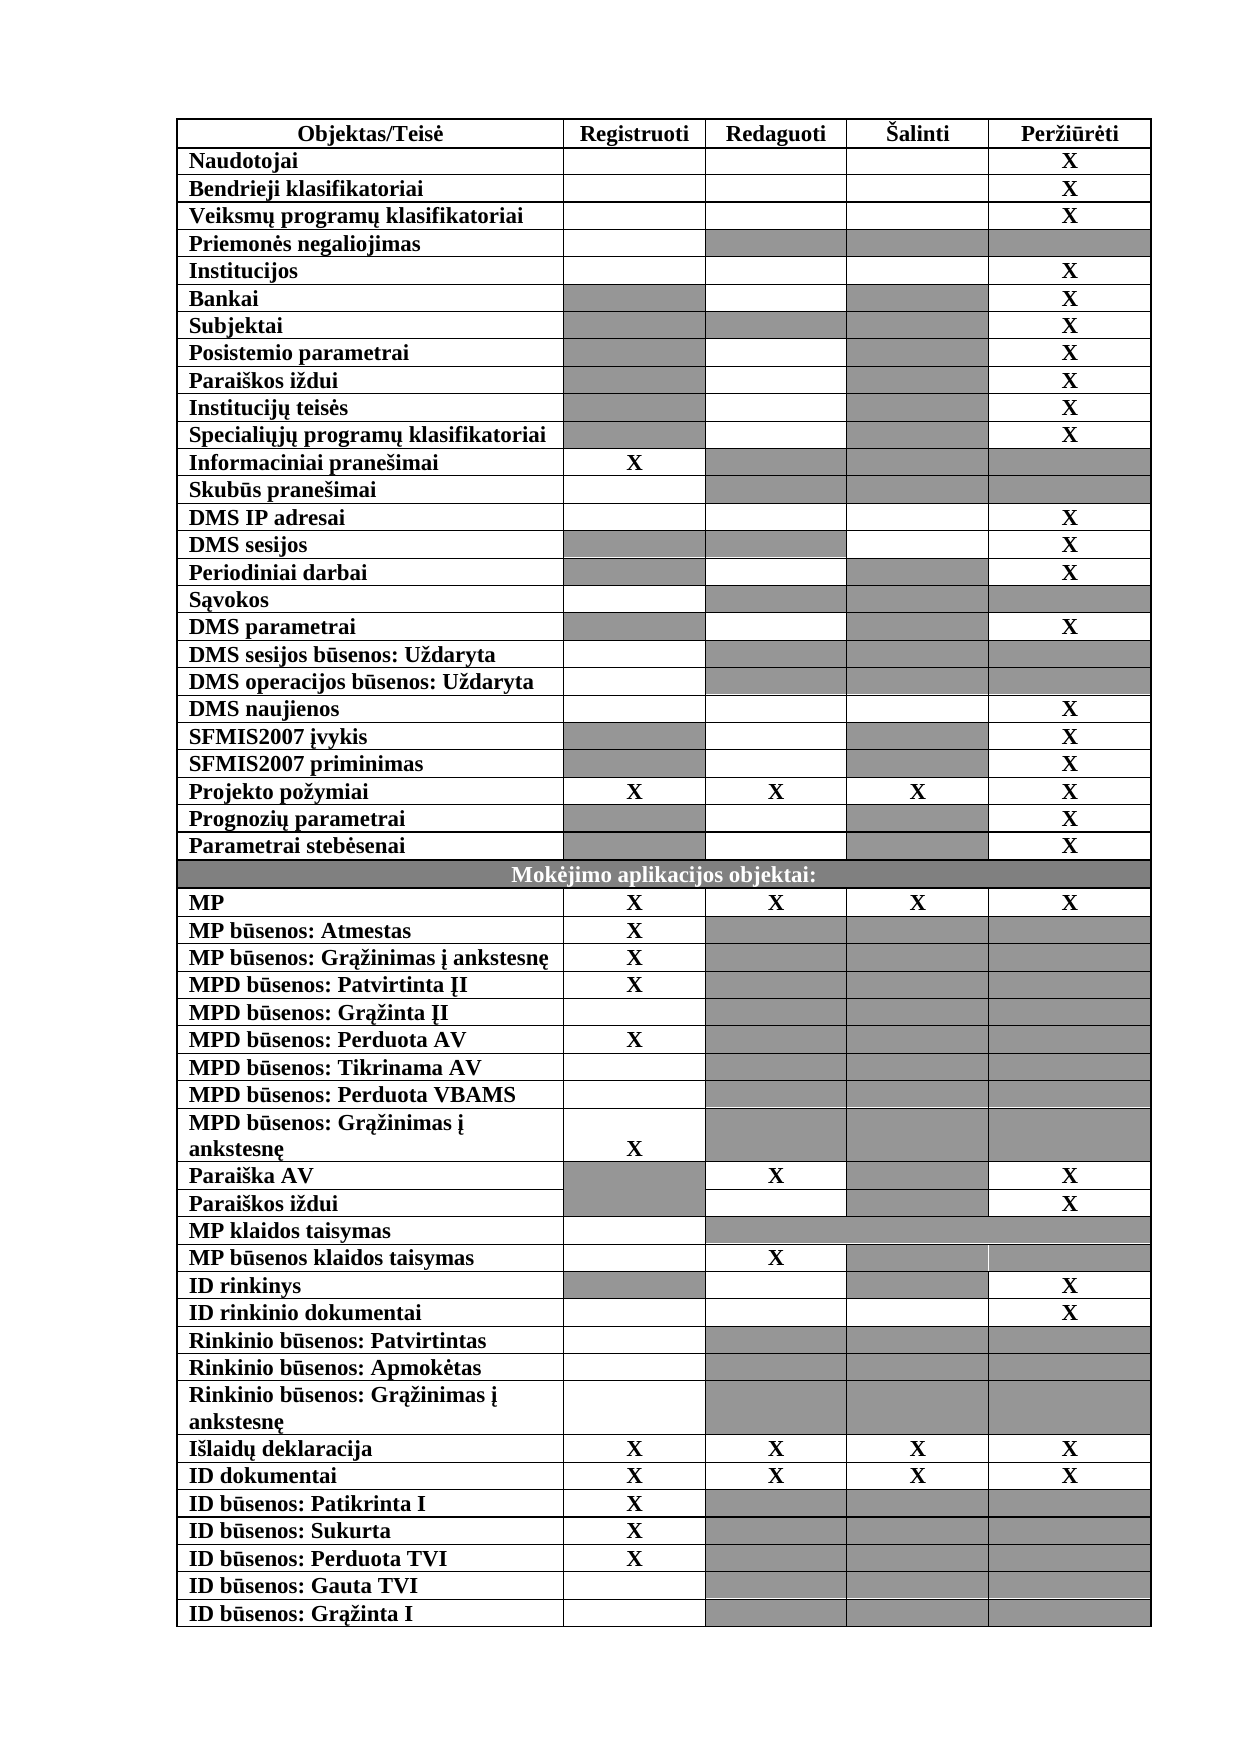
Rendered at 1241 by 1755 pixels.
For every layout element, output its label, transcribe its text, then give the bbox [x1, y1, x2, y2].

table_cell X [989, 613, 1150, 640]
table_cell [847, 723, 988, 749]
table_cell Institucijų teisės [178, 394, 563, 421]
table_cell [989, 1354, 1150, 1380]
table_cell [564, 641, 705, 667]
table_cell Rinkinio būsenos: Grąžinimas į ankstesnę [178, 1381, 563, 1434]
table_cell [564, 339, 705, 366]
table_cell [706, 1026, 846, 1053]
table_cell X [989, 203, 1150, 229]
table_cell [706, 944, 846, 971]
table_cell X [847, 1463, 988, 1489]
table_cell [706, 422, 846, 448]
table_cell Projekto požymiai [178, 778, 563, 804]
table_cell [706, 586, 846, 612]
table_cell MPD būsenos: Tikrinama AV [178, 1054, 563, 1080]
table_cell [564, 394, 705, 421]
table_cell [706, 668, 846, 694]
table_cell [847, 944, 988, 971]
table_cell [706, 750, 846, 777]
table_cell X [989, 778, 1150, 804]
table_cell X [989, 312, 1150, 338]
table_cell X [989, 696, 1150, 722]
table_cell [564, 1600, 705, 1626]
table_cell [706, 394, 846, 421]
table_cell [706, 1545, 846, 1571]
table_cell X [989, 285, 1150, 311]
table_cell DMS operacijos būsenos: Uždaryta [178, 668, 563, 694]
table_cell [706, 203, 846, 229]
table_cell X [706, 1463, 846, 1489]
table_cell DMS parametrai [178, 613, 563, 640]
table_cell X [564, 1490, 705, 1516]
table_cell [564, 559, 705, 585]
table_header Peržiūrėti [989, 120, 1150, 147]
table_cell [847, 504, 988, 530]
table_cell [847, 1518, 988, 1544]
table_cell [989, 668, 1150, 694]
table_cell [847, 1081, 988, 1107]
table_cell [706, 1518, 846, 1544]
table_cell X [989, 1272, 1150, 1298]
table_cell X [706, 889, 846, 916]
table_cell [989, 230, 1150, 256]
table_cell [706, 1299, 846, 1326]
table_cell [989, 917, 1150, 943]
table_cell Naudotojai [178, 149, 563, 174]
table_cell [706, 613, 846, 640]
table_cell X [564, 1545, 705, 1571]
table_cell [847, 257, 988, 283]
table_cell [706, 175, 846, 201]
table_cell [706, 833, 846, 859]
table_cell [564, 696, 705, 722]
table_header Redaguoti [706, 120, 846, 147]
table_cell [989, 449, 1150, 475]
table_cell MPD būsenos: Grąžinta ĮI [178, 999, 563, 1025]
table_cell [847, 1600, 988, 1626]
table_cell MPD būsenos: Grąžinimas į ankstesnę [178, 1109, 563, 1161]
table_cell [564, 422, 705, 448]
table_cell [847, 1327, 988, 1353]
table_cell SFMIS2007 priminimas [178, 750, 563, 777]
table_cell Bankai [178, 285, 563, 311]
table_cell ID būsenos: Patikrinta I [178, 1490, 563, 1516]
table_cell [847, 312, 988, 338]
table_cell [706, 1354, 846, 1380]
table_cell [564, 1054, 705, 1080]
table_cell [989, 1600, 1150, 1626]
table_cell Sąvokos [178, 586, 563, 612]
table_cell X [989, 889, 1150, 916]
table_cell [564, 750, 705, 777]
table_cell MPD būsenos: Patvirtinta ĮI [178, 972, 563, 998]
table_cell ID rinkinys [178, 1272, 563, 1298]
table_cell MP būsenos: Atmestas [178, 917, 563, 943]
table_cell Išlaidų deklaracija [178, 1435, 563, 1462]
table_cell [706, 531, 846, 557]
table_cell [847, 1354, 988, 1380]
table_cell [706, 476, 846, 503]
table_cell DMS sesijos būsenos: Uždaryta [178, 641, 563, 667]
table_cell [706, 1109, 846, 1161]
table_cell [706, 257, 846, 283]
table_cell ID būsenos: Sukurta [178, 1518, 563, 1544]
table_cell [706, 449, 846, 475]
table_cell [564, 1327, 705, 1353]
table_cell [706, 1490, 846, 1516]
table_cell [564, 723, 705, 749]
table_cell X [989, 422, 1150, 448]
table_cell [989, 1026, 1150, 1053]
table_cell [847, 641, 988, 667]
table_cell [564, 613, 705, 640]
table_cell [564, 1299, 705, 1326]
table_cell X [989, 723, 1150, 749]
table_cell [847, 394, 988, 421]
table_cell [706, 1272, 846, 1298]
table_cell [847, 422, 988, 448]
table_cell [847, 999, 988, 1025]
table_cell [706, 285, 846, 311]
table_cell X [989, 367, 1150, 393]
table_cell X [564, 778, 705, 804]
table_cell [564, 999, 705, 1025]
table_cell Paraiškos iždui [178, 1190, 563, 1216]
table_cell X [564, 889, 705, 916]
table_cell [706, 559, 846, 585]
table_cell X [989, 504, 1150, 530]
table_cell [564, 531, 705, 557]
table_cell [847, 586, 988, 612]
table_cell [564, 1217, 705, 1243]
table_cell [989, 1572, 1150, 1598]
table_cell X [564, 944, 705, 971]
table_cell Bendrieji klasifikatoriai [178, 175, 563, 201]
table_cell Mokėjimo aplikacijos objektai: [178, 861, 1150, 887]
table_cell [564, 668, 705, 694]
table_cell [847, 696, 988, 722]
table_cell [564, 230, 705, 256]
table_cell X [847, 1435, 988, 1462]
table_cell [989, 1109, 1150, 1161]
table_cell [706, 999, 846, 1025]
table_cell [706, 504, 846, 530]
table_cell [706, 723, 846, 749]
table_cell [847, 917, 988, 943]
table_cell X [989, 559, 1150, 585]
table_cell [564, 833, 705, 859]
table_cell [847, 613, 988, 640]
table_cell Institucijos [178, 257, 563, 283]
table_cell [706, 805, 846, 831]
table_cell [847, 972, 988, 998]
table_cell [989, 1381, 1150, 1434]
table_cell MPD būsenos: Perduota VBAMS [178, 1081, 563, 1107]
table_cell [706, 1600, 846, 1626]
table_cell [706, 1081, 846, 1107]
table_cell [847, 367, 988, 393]
table_cell [847, 285, 988, 311]
table_cell [706, 1217, 1150, 1243]
table_cell MP klaidos taisymas [178, 1217, 563, 1243]
table_cell Paraiškos iždui [178, 367, 563, 393]
table_cell X [989, 1162, 1150, 1189]
table_cell X [989, 750, 1150, 777]
table_cell [847, 805, 988, 831]
table_cell [564, 149, 705, 174]
table_cell [847, 1190, 988, 1216]
table_cell X [989, 1435, 1150, 1462]
table_cell [564, 1572, 705, 1598]
table_cell [989, 1490, 1150, 1516]
table_cell X [989, 1190, 1150, 1216]
table_cell X [706, 1435, 846, 1462]
table_cell [564, 203, 705, 229]
table_cell [564, 175, 705, 201]
table_cell [847, 1545, 988, 1571]
table_cell [847, 1299, 988, 1326]
table_cell X [564, 1026, 705, 1053]
table_cell [847, 1572, 988, 1598]
table_cell [847, 203, 988, 229]
table_cell X [989, 394, 1150, 421]
table_cell DMS naujienos [178, 696, 563, 722]
table_cell [847, 339, 988, 366]
table_cell [706, 312, 846, 338]
table_cell MPD būsenos: Perduota AV [178, 1026, 563, 1053]
table_cell [847, 449, 988, 475]
table_cell [564, 1081, 705, 1107]
table_cell Priemonės negaliojimas [178, 230, 563, 256]
table_cell ID dokumentai [178, 1463, 563, 1489]
table_cell Posistemio parametrai [178, 339, 563, 366]
table_cell MP būsenos: Grąžinimas į ankstesnę [178, 944, 563, 971]
table_cell Skubūs pranešimai [178, 476, 563, 503]
table_cell [564, 312, 705, 338]
table_cell [564, 257, 705, 283]
table_cell [564, 1162, 705, 1216]
table_cell [706, 1327, 846, 1353]
table_cell [847, 833, 988, 859]
table_cell X [989, 175, 1150, 201]
table_cell Prognozių parametrai [178, 805, 563, 831]
table_cell X [564, 972, 705, 998]
table_cell [847, 175, 988, 201]
table_cell X [847, 778, 988, 804]
table_cell [847, 559, 988, 585]
table_cell [564, 805, 705, 831]
table_cell [564, 1245, 705, 1271]
table_cell X [706, 778, 846, 804]
table_cell Veiksmų programų klasifikatoriai [178, 203, 563, 229]
table_cell [706, 1054, 846, 1080]
table_cell X [989, 339, 1150, 366]
table_cell X [706, 1162, 846, 1189]
table_cell [989, 641, 1150, 667]
table_cell Subjektai [178, 312, 563, 338]
table_cell Parametrai stebėsenai [178, 833, 563, 859]
table_cell X [989, 1463, 1150, 1489]
table_cell [989, 1545, 1150, 1571]
table_cell [706, 1381, 846, 1434]
table_cell [564, 285, 705, 311]
table_cell [564, 1381, 705, 1434]
table_cell [564, 367, 705, 393]
table_cell ID rinkinio dokumentai [178, 1299, 563, 1326]
table_cell [847, 1272, 988, 1298]
table_cell [847, 1162, 988, 1189]
table_cell [706, 339, 846, 366]
table_cell [564, 476, 705, 503]
table_cell X [706, 1245, 846, 1271]
table_cell X [564, 1463, 705, 1489]
table_cell [847, 476, 988, 503]
table_cell DMS IP adresai [178, 504, 563, 530]
table_cell Informaciniai pranešimai [178, 449, 563, 475]
table_cell X [564, 917, 705, 943]
table_cell [989, 1327, 1150, 1353]
table_cell [989, 1081, 1150, 1107]
table_cell [847, 668, 988, 694]
table_cell [847, 149, 988, 174]
table_cell [706, 1190, 846, 1216]
table_cell [989, 1518, 1150, 1544]
table_cell X [564, 449, 705, 475]
table_cell [706, 972, 846, 998]
table_cell [564, 1272, 705, 1298]
table_cell [706, 149, 846, 174]
table_header Objektas/Teisė [178, 120, 563, 147]
table_cell X [989, 257, 1150, 283]
table_cell X [564, 1435, 705, 1462]
table_cell DMS sesijos [178, 531, 563, 557]
table_cell X [847, 889, 988, 916]
table_cell [847, 1245, 988, 1271]
table_cell ID būsenos: Grąžinta I [178, 1600, 563, 1626]
table_cell [847, 531, 988, 557]
table_cell [847, 1490, 988, 1516]
table_header Registruoti [564, 120, 705, 147]
table_cell Paraiška AV [178, 1162, 563, 1189]
table_cell [989, 586, 1150, 612]
table_cell [706, 641, 846, 667]
table_cell [989, 972, 1150, 998]
table_cell [847, 1381, 988, 1434]
table_cell MP būsenos klaidos taisymas [178, 1245, 563, 1271]
table_header Šalinti [847, 120, 988, 147]
table_cell X [564, 1518, 705, 1544]
table_cell [847, 1026, 988, 1053]
table_cell SFMIS2007 įvykis [178, 723, 563, 749]
table_cell [989, 1245, 1150, 1271]
table_cell [847, 230, 988, 256]
table_cell [564, 504, 705, 530]
table_cell X [989, 1299, 1150, 1326]
table_cell X [989, 531, 1150, 557]
table_cell ID būsenos: Gauta TVI [178, 1572, 563, 1598]
table_cell [847, 1054, 988, 1080]
table_cell Periodiniai darbai [178, 559, 563, 585]
table_cell [564, 586, 705, 612]
table_cell Rinkinio būsenos: Patvirtintas [178, 1327, 563, 1353]
table_cell Rinkinio būsenos: Apmokėtas [178, 1354, 563, 1380]
table_cell [706, 1572, 846, 1598]
table_cell [989, 1054, 1150, 1080]
table_cell [989, 999, 1150, 1025]
table_cell [706, 696, 846, 722]
table_cell [989, 476, 1150, 503]
table_cell [706, 367, 846, 393]
table_cell [706, 917, 846, 943]
table_cell [847, 750, 988, 777]
table_cell ID būsenos: Perduota TVI [178, 1545, 563, 1571]
table_cell X [989, 149, 1150, 174]
table_cell X [989, 805, 1150, 831]
table_cell X [564, 1109, 705, 1161]
table_cell MP [178, 889, 563, 916]
table_cell Specialiųjų programų klasifikatoriai [178, 422, 563, 448]
table_cell [989, 944, 1150, 971]
table_cell [847, 1109, 988, 1161]
table_cell X [989, 833, 1150, 859]
table_cell [564, 1354, 705, 1380]
table_cell [706, 230, 846, 256]
